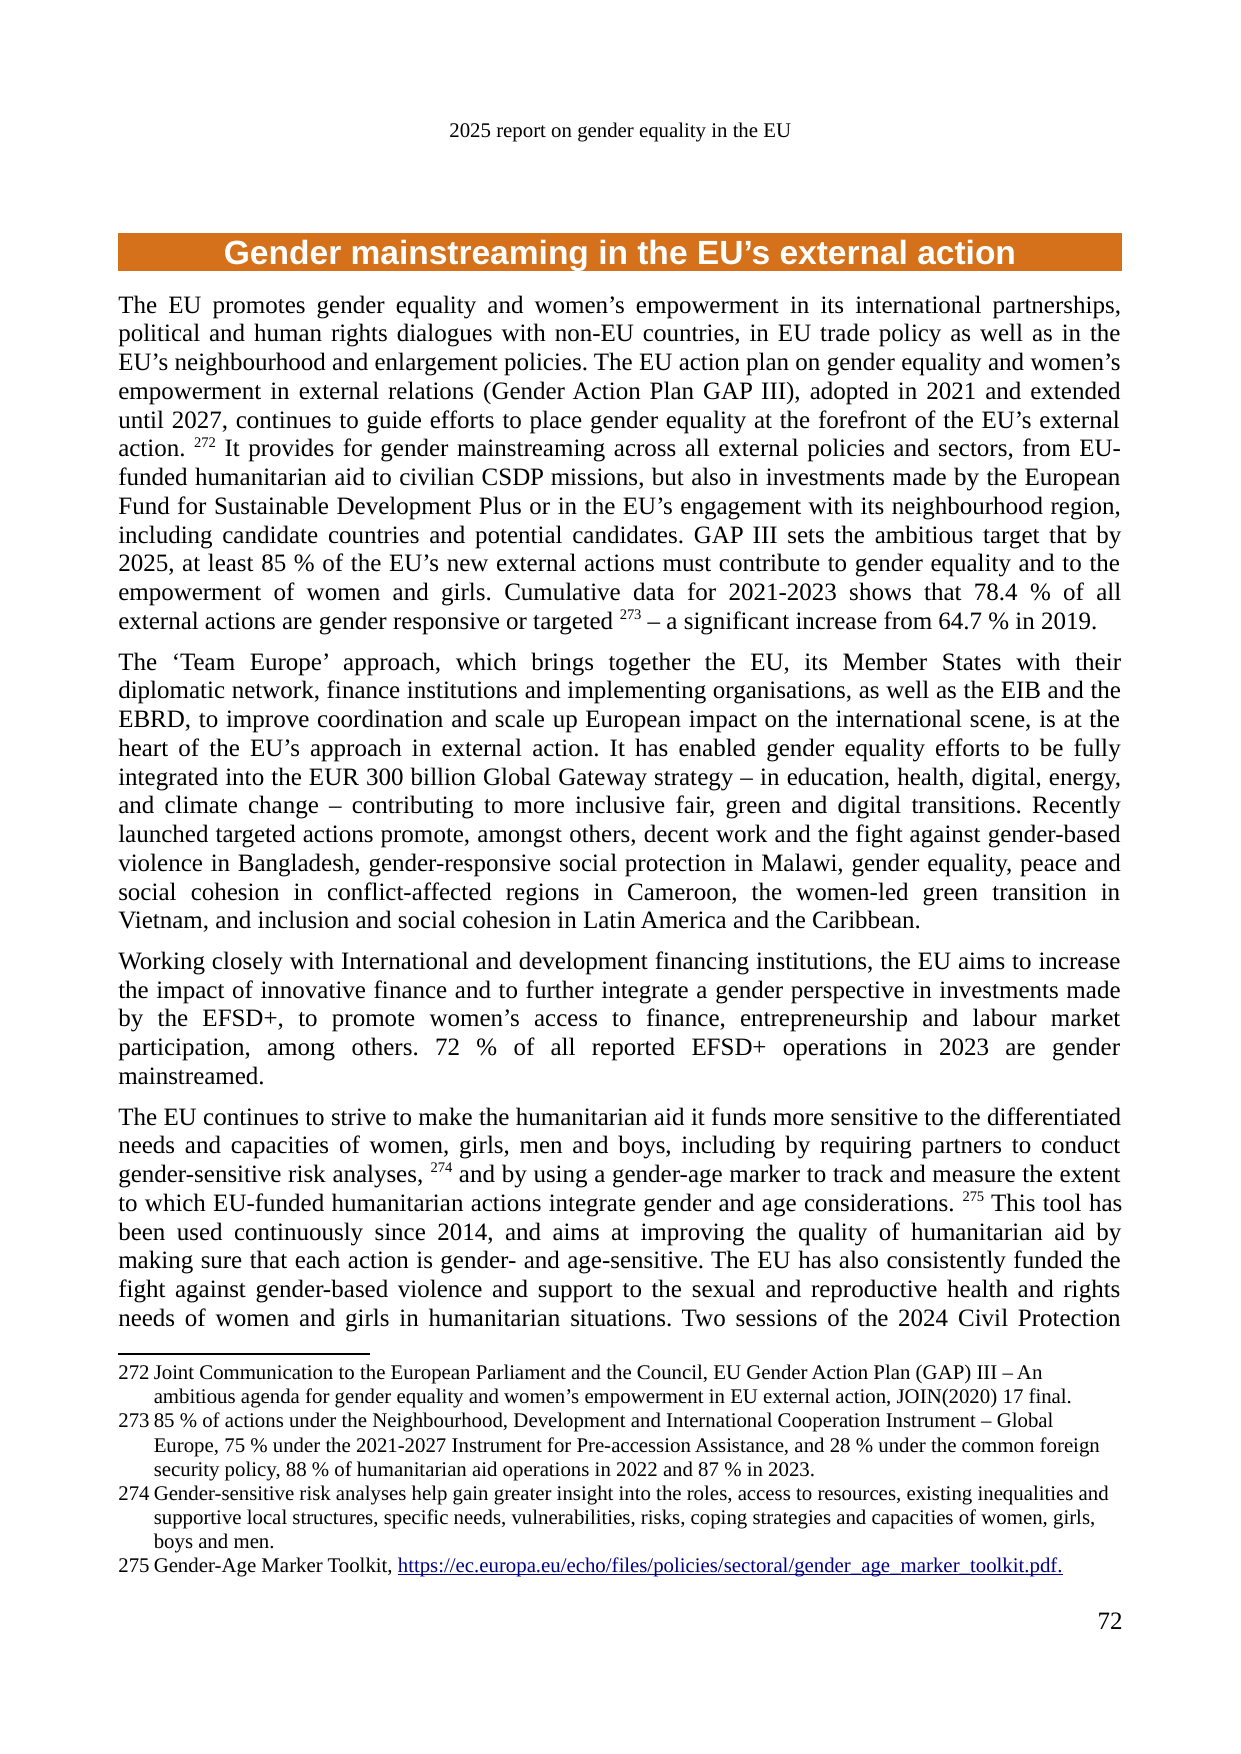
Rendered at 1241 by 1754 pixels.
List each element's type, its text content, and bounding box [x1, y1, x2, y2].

text 85 % of actions under the Neighbourhood, Development and International Cooperation Instrument – Global Europe, 75 % under the 2021-2027 Instrument for Pre-accession Assistance, and 28 % under the common foreign security policy, 88 % of humanitarian aid operations in 2022 and 87 % in 2023. [118, 1408, 1122, 1481]
text Gender-Age Marker Toolkit, https://ec.europa.eu/echo/files/policies/sectoral/gender_age_marker_toolkit.pdf. [118, 1553, 1122, 1577]
subtitle Gender mainstreaming in the EU’s external action [118, 233, 1122, 271]
text Working closely with International and development financing institutions, the EU aims to increase the impact of innovative finance and to further integrate a gender perspective in investments made by the EFSD+, to promote women’s access to finance, entrepreneurship and labour market participation, among others. 72 % of all reported EFSD+ operations in 2023 are gender mainstreamed. [118, 946, 1122, 1090]
text The EU promotes gender equality and women’s empowerment in its international partnerships, political and human rights dialogues with non-EU countries, in EU trade policy as well as in the EU’s neighbourhood and enlargement policies. The EU action plan on gender equality and women’s empowerment in external relations (Gender Action Plan GAP III), adopted in 2021 and extended until 2027, continues to guide efforts to place gender equality at the forefront of the EU’s external action. It provides for gender mainstreaming across all external policies and sectors, from EU- funded humanitarian aid to civilian CSDP missions, but also in investments made by the European Fund for Sustainable Development Plus or in the EU’s engagement with its neighbourhood region, including candidate countries and potential candidates. GAP III sets the ambitious target that by 2025, at least 85 % of the EU’s new external actions must contribute to gender equality and to the empowerment of women and girls. Cumulative data for 2021-2023 shows that 78.4 % of all external actions are gender responsive or targeted – a significant increase from 64.7 % in 2019. [118, 290, 1122, 635]
text Joint Communication to the European Parliament and the Council, EU Gender Action Plan (GAP) III – An ambitious agenda for gender equality and women’s empowerment in EU external action, JOIN(2020) 17 final. [118, 1360, 1122, 1408]
text The EU continues to strive to make the humanitarian aid it funds more sensitive to the differentiated needs and capacities of women, girls, men and boys, including by requiring partners to conduct gender-sensitive risk analyses, and by using a gender-age marker to track and measure the extent to which EU-funded humanitarian actions integrate gender and age considerations. This tool has been used continuously since 2014, and aims at improving the quality of humanitarian aid by making sure that each action is gender- and age-sensitive. The EU has also consistently funded the fight against gender-based violence and support to the sexual and reproductive health and rights needs of women and girls in humanitarian situations. Two sessions of the 2024 Civil Protection [118, 1102, 1122, 1332]
text Gender-sensitive risk analyses help gain greater insight into the roles, access to resources, existing inequalities and supportive local structures, specific needs, vulnerabilities, risks, coping strategies and capacities of women, girls, boys and men. [118, 1481, 1122, 1553]
text The ‘Team Europe’ approach, which brings together the EU, its Member States with their diplomatic network, finance institutions and implementing organisations, as well as the EIB and the EBRD, to improve coordination and scale up European impact on the international scene, is at the heart of the EU’s approach in external action. It has enabled gender equality efforts to be fully integrated into the EUR 300 billion Global Gateway strategy – in education, health, digital, energy, and climate change – contributing to more inclusive fair, green and digital transitions. Recently launched targeted actions promote, amongst others, decent work and the fight against gender-based violence in Bangladesh, gender-responsive social protection in Malawi, gender equality, peace and social cohesion in conflict-affected regions in Cameroon, the women-led green transition in Vietnam, and inclusion and social cohesion in Latin America and the Caribbean. [118, 647, 1122, 934]
